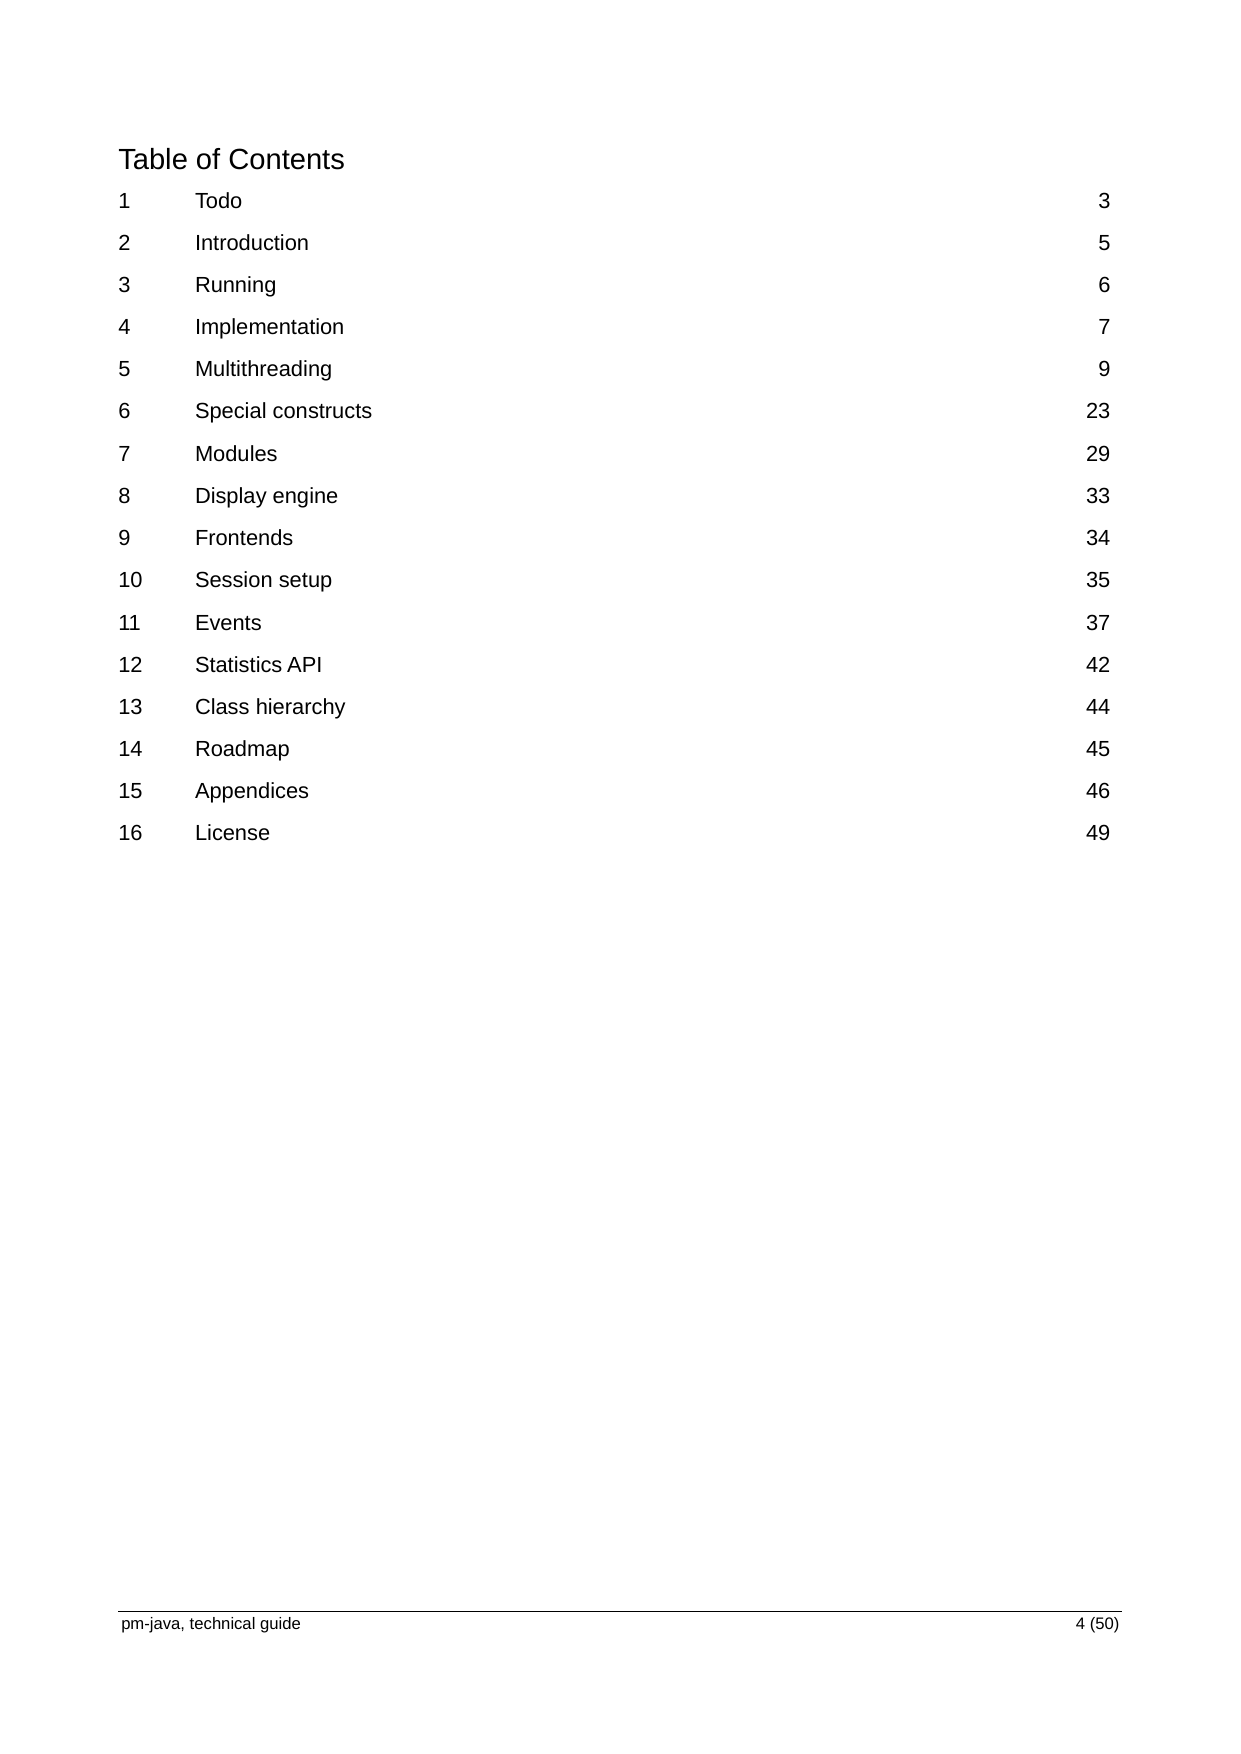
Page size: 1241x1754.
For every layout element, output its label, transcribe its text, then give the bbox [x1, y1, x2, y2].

text 13 Class hierarchy 44 [118, 694, 1122, 719]
text 1 Todo 3 [118, 188, 1122, 213]
text 4 ­Implementation 7 [118, 315, 1122, 339]
text 15 Appendices 46 [118, 779, 1122, 803]
text 7 Modules 29 [118, 441, 1122, 466]
text 16 License 49 [118, 821, 1122, 846]
text 11 Events 37 [118, 610, 1122, 634]
text 6 Special constructs 23 [118, 399, 1122, 424]
text 5 Multithreading 9 [118, 357, 1122, 381]
text 8 Display engine 33 [118, 483, 1122, 508]
text 14 Roadmap 45 [118, 737, 1122, 761]
text 2 Introduction 5 [118, 230, 1122, 255]
text 10 Session setup 35 [118, 568, 1122, 592]
text 3 Running 6 [118, 273, 1122, 297]
text 9 Frontends 34 [118, 526, 1122, 550]
subtitle Table of Contents [118, 143, 1122, 176]
text 12 Statistics API 42 [118, 652, 1122, 677]
